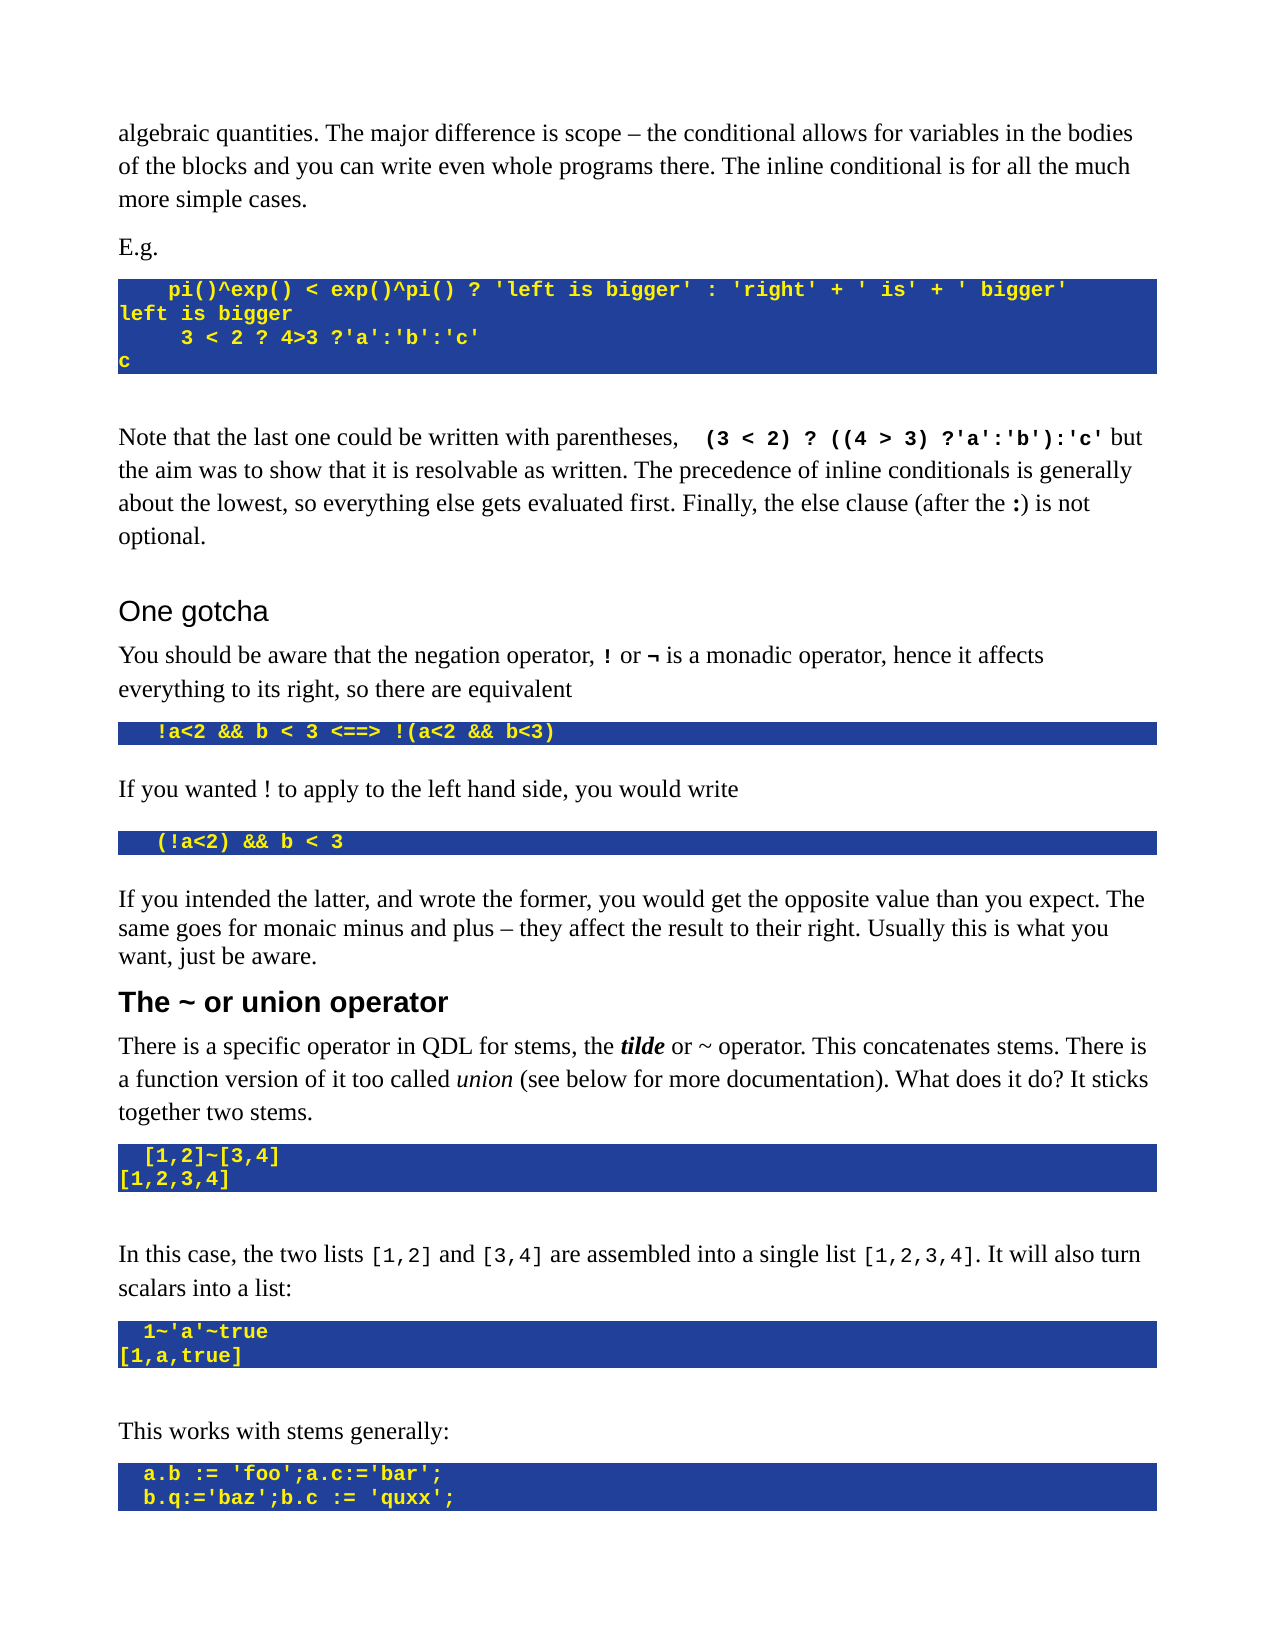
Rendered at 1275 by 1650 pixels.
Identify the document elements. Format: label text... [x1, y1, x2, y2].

text There is a specific operator in QDL for stems, the tilde or ~ operator. This concatenates stems. There is a function version of it too called union (see below for more documentation). What does it do? It sticks together two stems. [118, 1031, 1157, 1126]
text If you intended the latter, and wrote the former, you would get the opposite value than you expect. The same goes for monaic minus and plus – they affect the result to their right. Usually this is what you want, just be aware. [118, 884, 1157, 970]
text 3 < 2 ? 4>3 ?'a':'b':'c' [118, 327, 1157, 350]
text !a<2 && b < 3 <==> !(a<2 && b<3) [118, 722, 1157, 745]
text [1,2]~[3,4] [118, 1144, 1157, 1168]
text If you wanted ! to apply to the left hand side, you would write [118, 774, 1157, 803]
text c [118, 350, 1157, 374]
text This works with stems generally: [118, 1416, 1157, 1444]
text [1,2,3,4] [118, 1168, 1157, 1192]
text E.g. [118, 232, 1157, 261]
text In this case, the two lists [1,2] and [3,4] are assembled into a single list [1,2,3,4]. It will also turn scalars into a list: [118, 1239, 1157, 1302]
text 1~'a'~true [118, 1321, 1157, 1344]
subtitle One gotcha [118, 594, 1157, 628]
text b.q:='baz';b.c := 'quxx'; [118, 1487, 1157, 1511]
text (!a<2) && b < 3 [118, 831, 1157, 855]
text left is bigger [118, 303, 1157, 327]
text pi()^exp() < exp()^pi() ? 'left is bigger' : 'right' + ' is' + ' bigger' [118, 279, 1157, 303]
text [1,a,true] [118, 1344, 1157, 1368]
subtitle The ~ or union operator [118, 985, 1157, 1018]
text algebraic quantities. The major difference is scope – the conditional allows for variables in the bodies of the blocks and you can write even whole programs there. The inline conditional is for all the much more simple cases. [118, 118, 1157, 213]
text a.b := 'foo';a.c:='bar'; [118, 1463, 1157, 1487]
text You should be aware that the negation operator, ! or ¬ is a monadic operator, hence it affects everything to its right, so there are equivalent [118, 640, 1157, 703]
text Note that the last one could be written with parentheses, (3 < 2) ? ((4 > 3) ?'a':'b'):'c' but the aim was to show that it is resolvable as written. The precedence of inline conditionals is generally about the lowest, so everything else gets evaluated first. Finally, the else clause (after the :) is not optional. [118, 422, 1157, 550]
